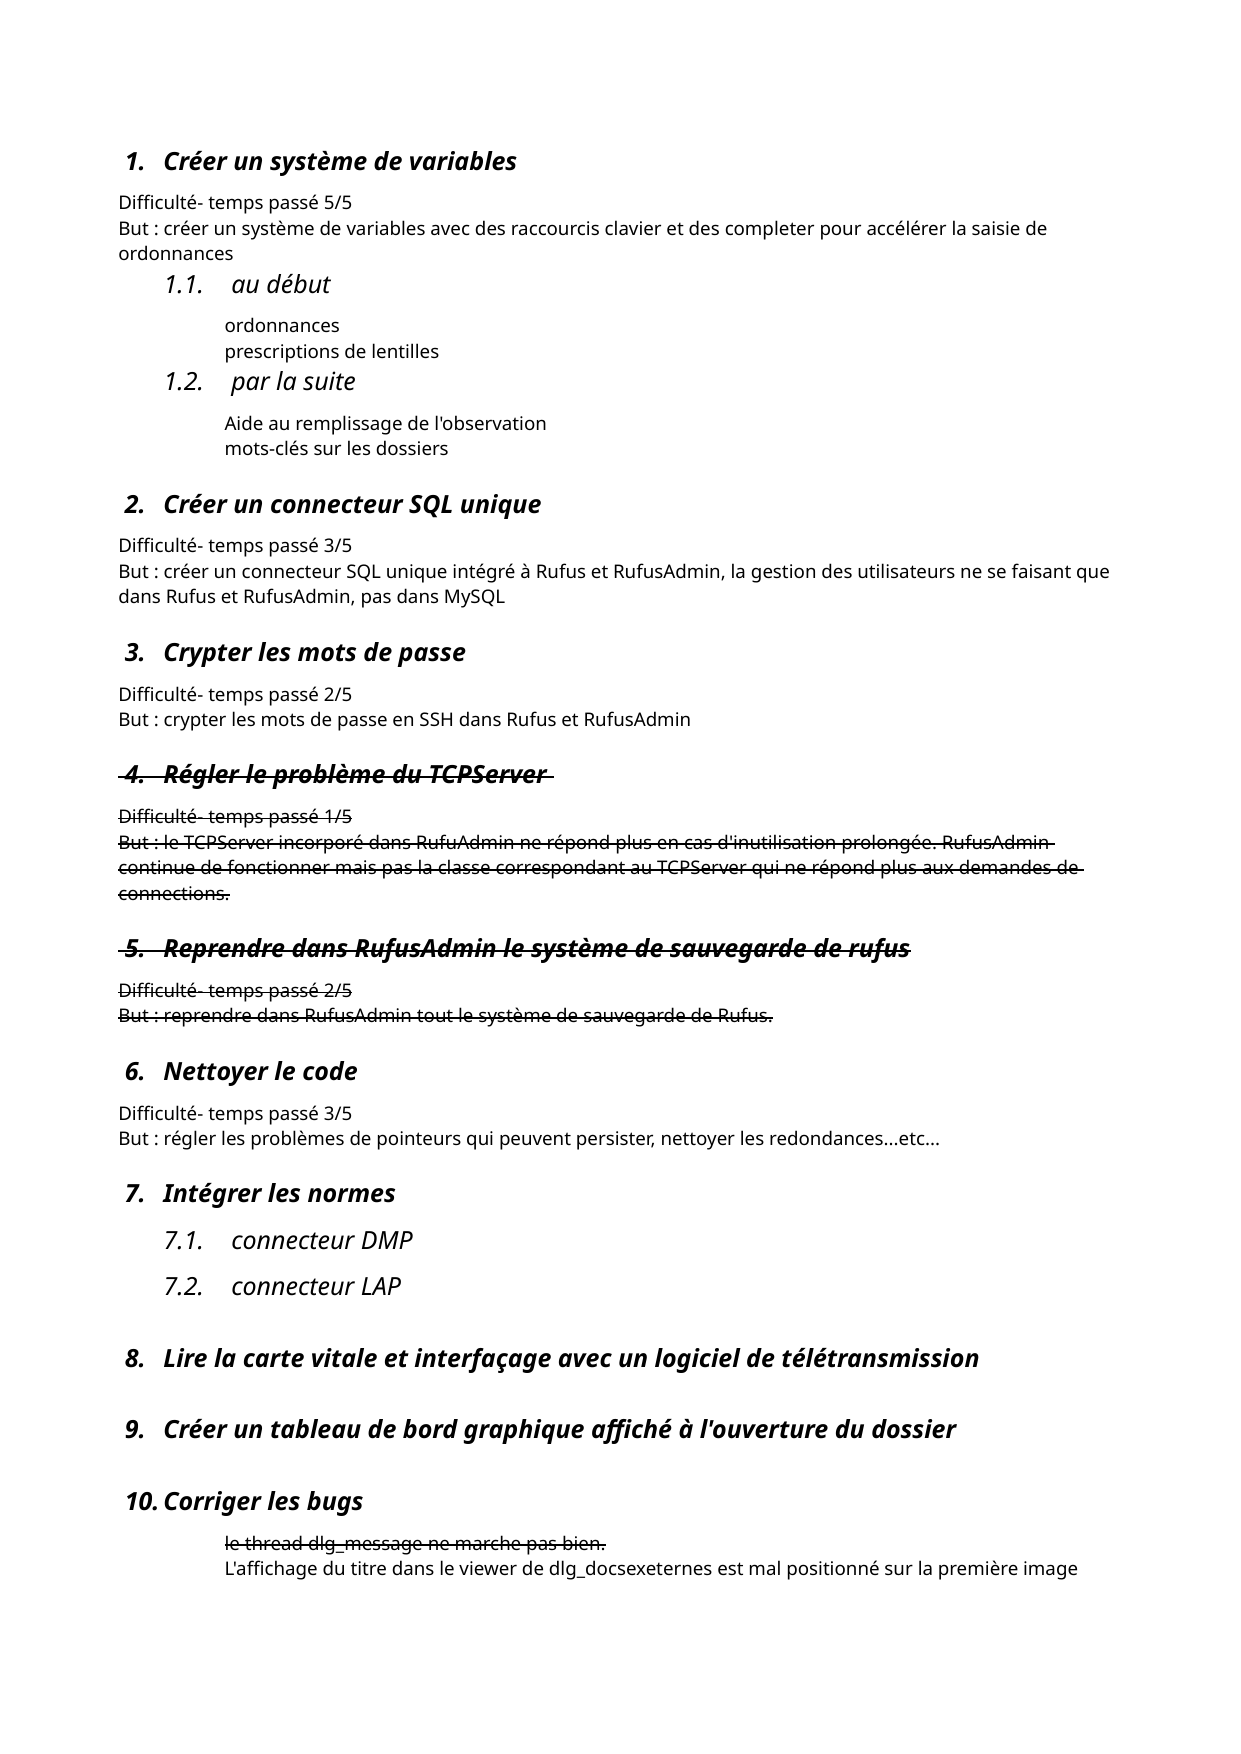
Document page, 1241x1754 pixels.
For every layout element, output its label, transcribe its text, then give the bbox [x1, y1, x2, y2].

text But : le TCPServer incorporé dans RufuAdmin ne répond plus en cas d'inutilisation prolongée. RufusAdmin continue de fonctionner mais pas la classe correspondant au TCPServer qui ne répond plus aux demandes de connections. [118, 829, 1122, 906]
subtitle au début [157, 266, 1122, 300]
text But : créer un connecteur SQL unique intégré à Rufus et RufusAdmin, la gestion des utilisateurs ne se faisant que dans Rufus et RufusAdmin, pas dans MySQL [118, 558, 1122, 609]
subtitle Lire la carte vitale et interfaçage avec un logiciel de télétransmission [118, 1340, 1122, 1374]
subtitle connecteur LAP [157, 1269, 1122, 1303]
subtitle par la suite [157, 364, 1122, 398]
text But : régler les problèmes de pointeurs qui peuvent persister, nettoyer les redondances...etc... [118, 1125, 1122, 1151]
subtitle Reprendre dans RufusAdmin le système de sauvegarde de rufus [118, 931, 1122, 965]
list mots-clés sur les dossiers [224, 436, 1122, 461]
text Difficulté- temps passé 1/5 [118, 803, 1122, 829]
subtitle Corriger les bugs [118, 1483, 1122, 1517]
text Difficulté- temps passé 2/5 [118, 681, 1122, 706]
text Difficulté- temps passé 3/5 [118, 1100, 1122, 1125]
list L'affichage du titre dans le viewer de dlg_docsexeternes est mal positionné sur la première image [224, 1556, 1122, 1581]
subtitle Crypter les mots de passe [118, 634, 1122, 668]
text Difficulté- temps passé 3/5 [118, 533, 1122, 558]
subtitle connecteur DMP [157, 1222, 1122, 1256]
subtitle Créer un système de variables [118, 143, 1122, 177]
subtitle Créer un tableau de bord graphique affiché à l'ouverture du dossier [118, 1412, 1122, 1446]
text But : reprendre dans RufusAdmin tout le système de sauvegarde de Rufus. [118, 1003, 1122, 1028]
text But : créer un système de variables avec des raccourcis clavier et des completer pour accélérer la saisie de ordonnances [118, 215, 1122, 266]
subtitle Intégrer les normes [118, 1176, 1122, 1210]
list ordonnances [224, 313, 1122, 338]
subtitle Régler le problème du TCPServer [118, 757, 1122, 791]
text Difficulté- temps passé 2/5 [118, 977, 1122, 1003]
subtitle Nettoyer le code [118, 1053, 1122, 1087]
list le thread dlg_message ne marche pas bien. [224, 1530, 1122, 1556]
text Difficulté- temps passé 5/5 [118, 190, 1122, 215]
list prescriptions de lentilles [224, 338, 1122, 364]
list Aide au remplissage de l'observation [224, 410, 1122, 436]
text But : crypter les mots de passe en SSH dans Rufus et RufusAdmin [118, 706, 1122, 732]
subtitle Créer un connecteur SQL unique [118, 486, 1122, 520]
